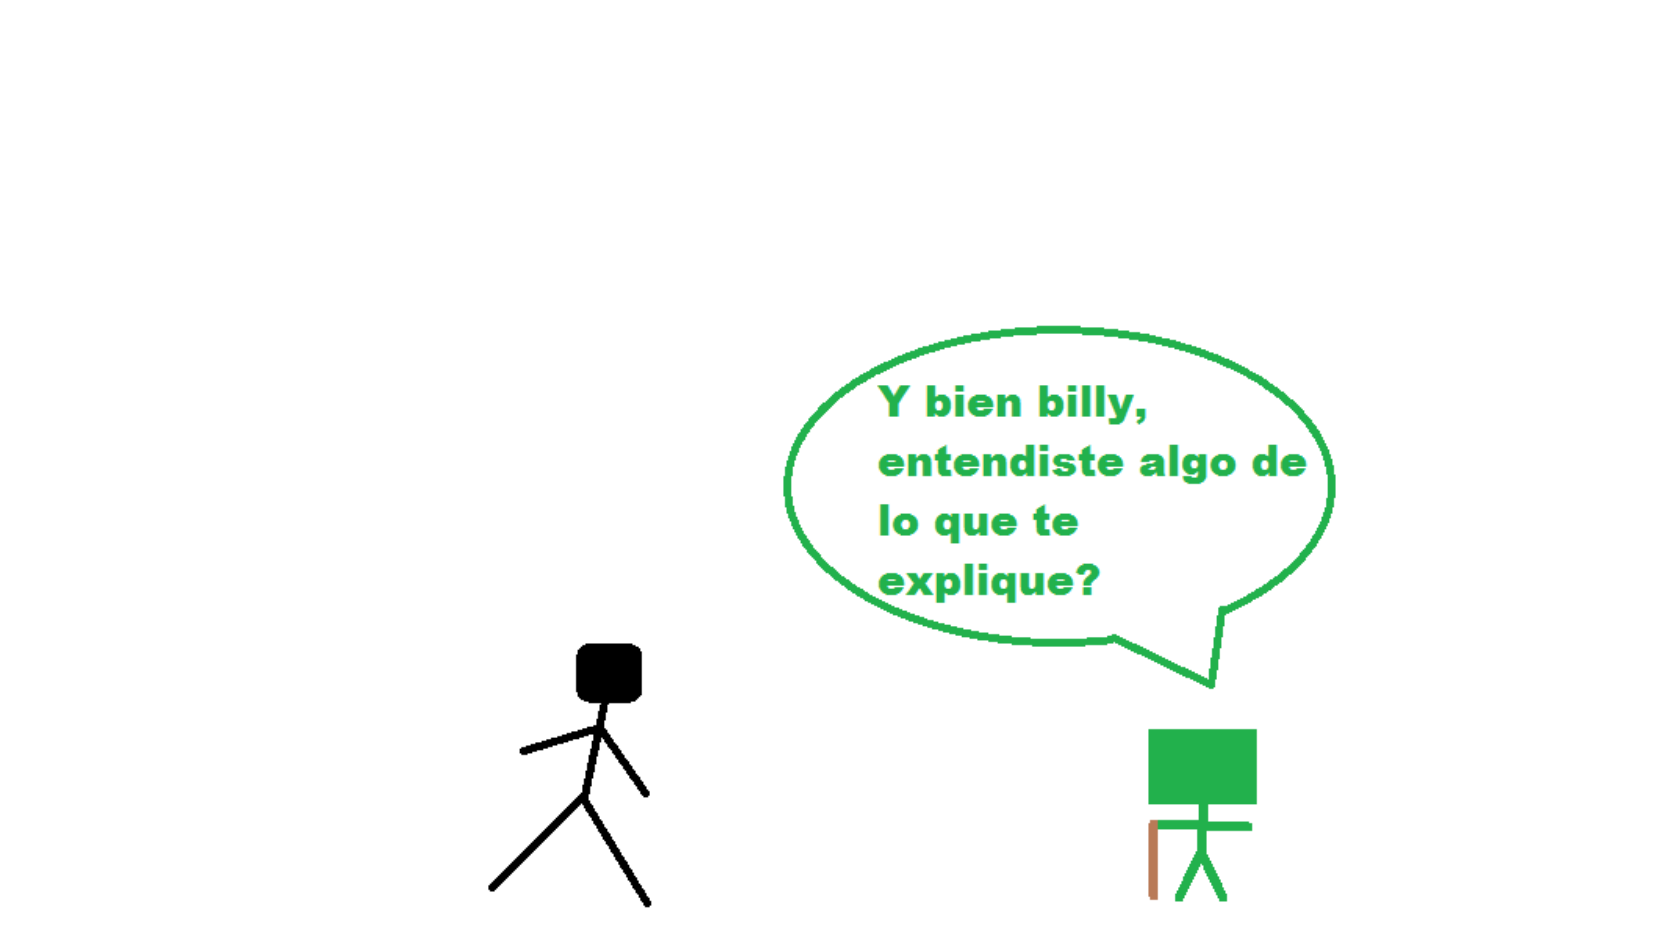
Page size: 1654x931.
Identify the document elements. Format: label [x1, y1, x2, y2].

picture [1133, 720, 1276, 908]
picture [779, 323, 1364, 697]
picture [437, 592, 711, 931]
